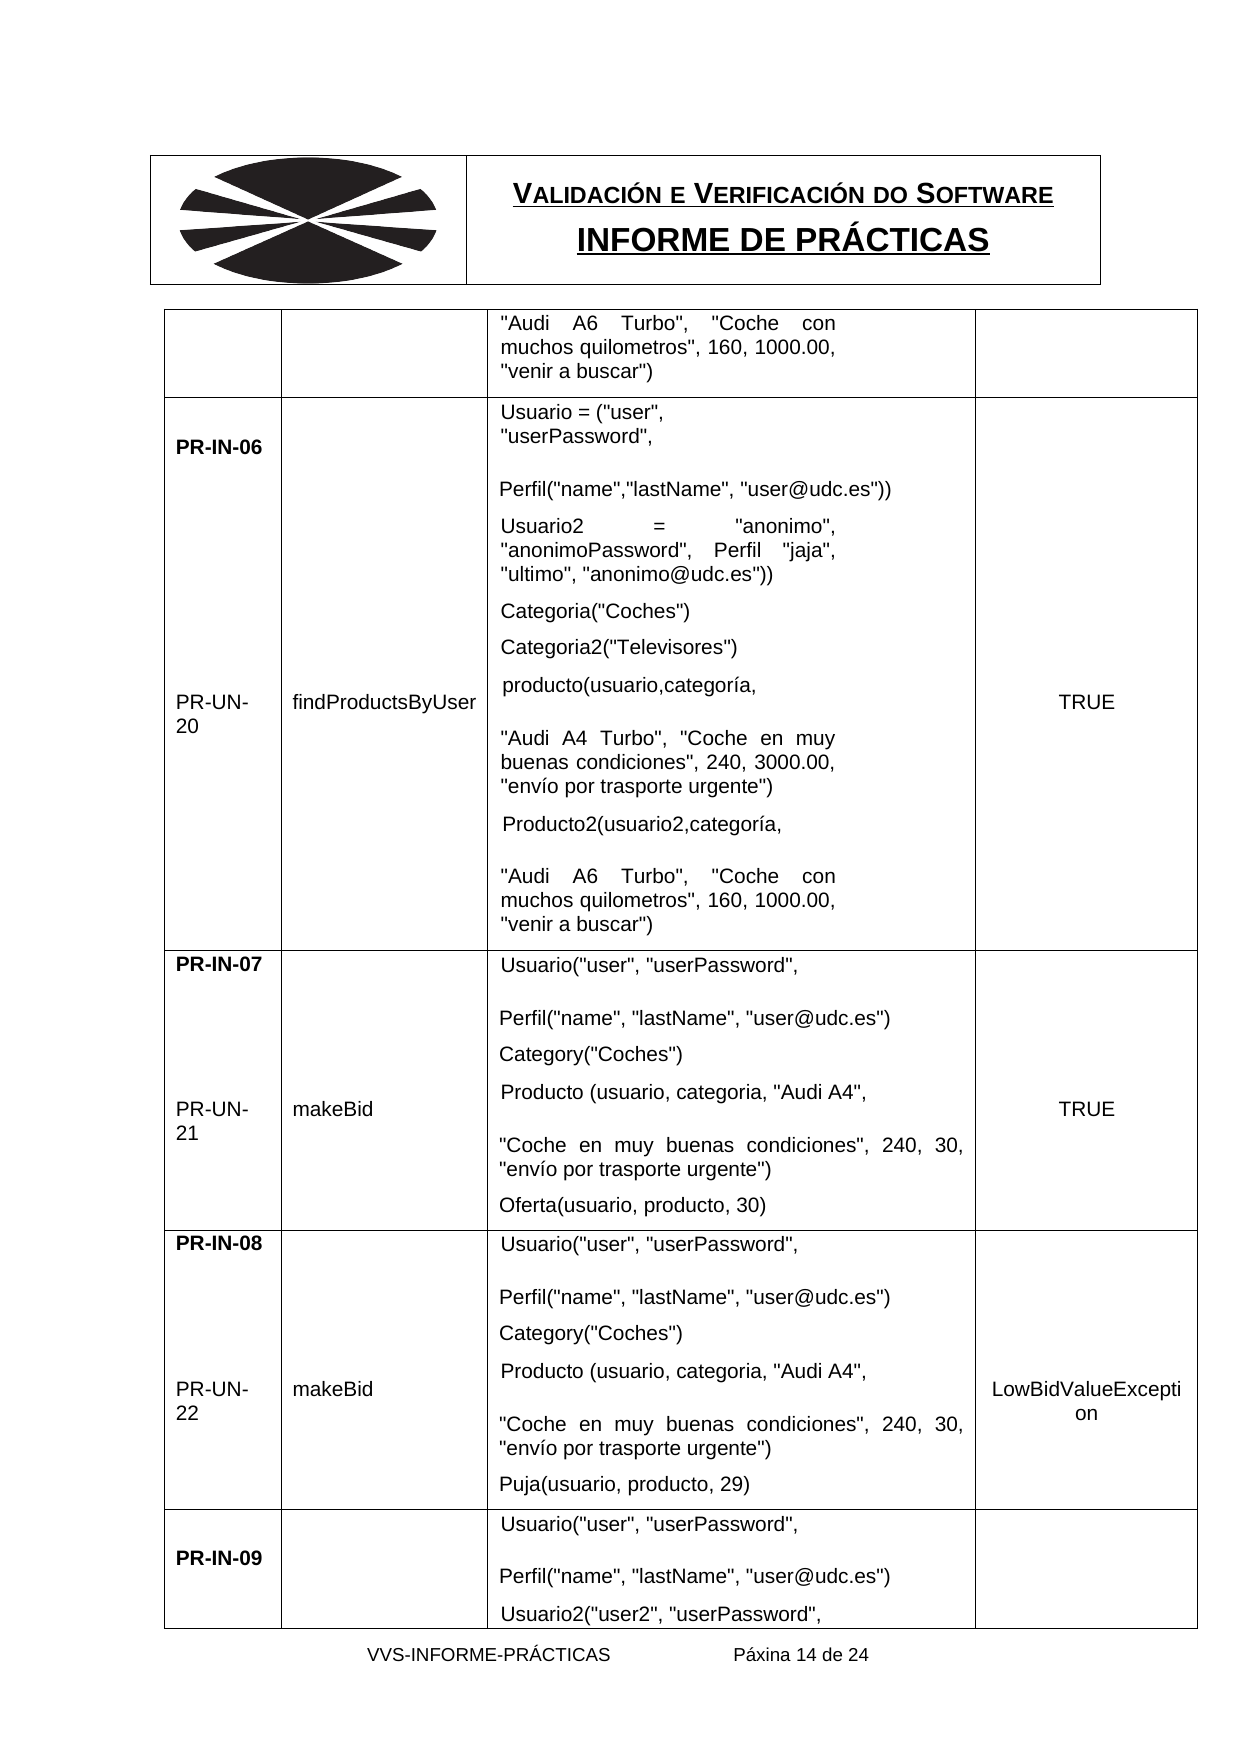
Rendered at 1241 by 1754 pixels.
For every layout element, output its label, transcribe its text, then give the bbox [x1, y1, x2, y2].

table_cell [976, 1510, 1197, 1627]
table_cell Perfil("name","lastName", "user@udc.es")) [488, 398, 975, 950]
table_cell PR-IN-07 PR-UN-21 [165, 951, 281, 1229]
table_header Producto (usuario, categoria, "Audi A4", [499, 1358, 917, 1385]
table_header Usuario("user", "userPassword", [499, 1510, 834, 1537]
table_header Usuario = ("user", "userPassword", [499, 398, 802, 449]
table_cell [499, 449, 802, 476]
picture [176, 155, 440, 287]
table_header Producto (usuario, categoria, "Audi A4", [499, 1079, 917, 1106]
table_cell [282, 310, 487, 397]
table_cell PR-IN-08 PR-UN-22 [165, 1231, 281, 1509]
table_cell [976, 310, 1197, 397]
table_cell PR-IN-09 [165, 1510, 281, 1627]
table_cell [282, 1510, 487, 1627]
table_header Usuario("user", "userPassword", [499, 1231, 834, 1258]
table_cell Perfil("name", "lastName", "user@udc.es") Category("Coches") "Coche en muy buenas condiciones", 240, 30, "envío por trasporte urgente") Puja(usuario, producto, 29) [488, 1231, 975, 1509]
table_cell [499, 1106, 917, 1133]
table_cell TRUE [976, 951, 1197, 1229]
table_cell Perfil("name", "lastName", "user@udc.es") [488, 1510, 975, 1627]
table_header Usuario2("user2", "userPassword", [499, 1600, 859, 1627]
table_header Producto2(usuario2,categoría, [500, 810, 811, 837]
table_cell [488, 310, 499, 397]
table_cell findProductsByUser [282, 398, 487, 950]
table_cell [500, 837, 811, 864]
table_cell LowBidValueException [976, 1231, 1197, 1509]
table_header Usuario("user", "userPassword", [499, 951, 834, 978]
table_cell PR-IN-06 PR-UN-20 [165, 398, 281, 950]
table_cell makeBid [282, 951, 487, 1229]
table_cell [165, 310, 281, 397]
table_cell [837, 310, 975, 397]
table_cell Perfil("name", "lastName", "user@udc.es") Category("Coches") "Coche en muy buenas condiciones", 240, 30, "envío por trasporte urgente") Oferta(usuario, producto, 30) [488, 951, 975, 1229]
table_cell [499, 1385, 917, 1412]
table_cell [499, 1258, 834, 1285]
table_cell [499, 1537, 834, 1564]
table_cell TRUE [976, 398, 1197, 950]
table_cell makeBid [282, 1231, 487, 1509]
table_header "Audi A6 Turbo", "Coche con muchos quilometros", 160, 1000.00, "venir a buscar") [499, 310, 837, 397]
table_cell [500, 699, 785, 726]
table_header Usuario2 = "anonimo", "anonimoPassword", Perfil "jaja", "ultimo", "anonimo@udc.es")) Categoria("Coches") Categoria2("Televisores") "Audi A4 Turbo", "Coche en muy buenas condiciones", 240, 3000.00, "envío por trasporte urgente") "Audi A6 Turbo", "Coche con muchos quilometros", 160, 1000.00, "venir a buscar") [499, 513, 837, 950]
table_header producto(usuario,categoría, [500, 672, 785, 699]
table_cell [499, 979, 834, 1006]
